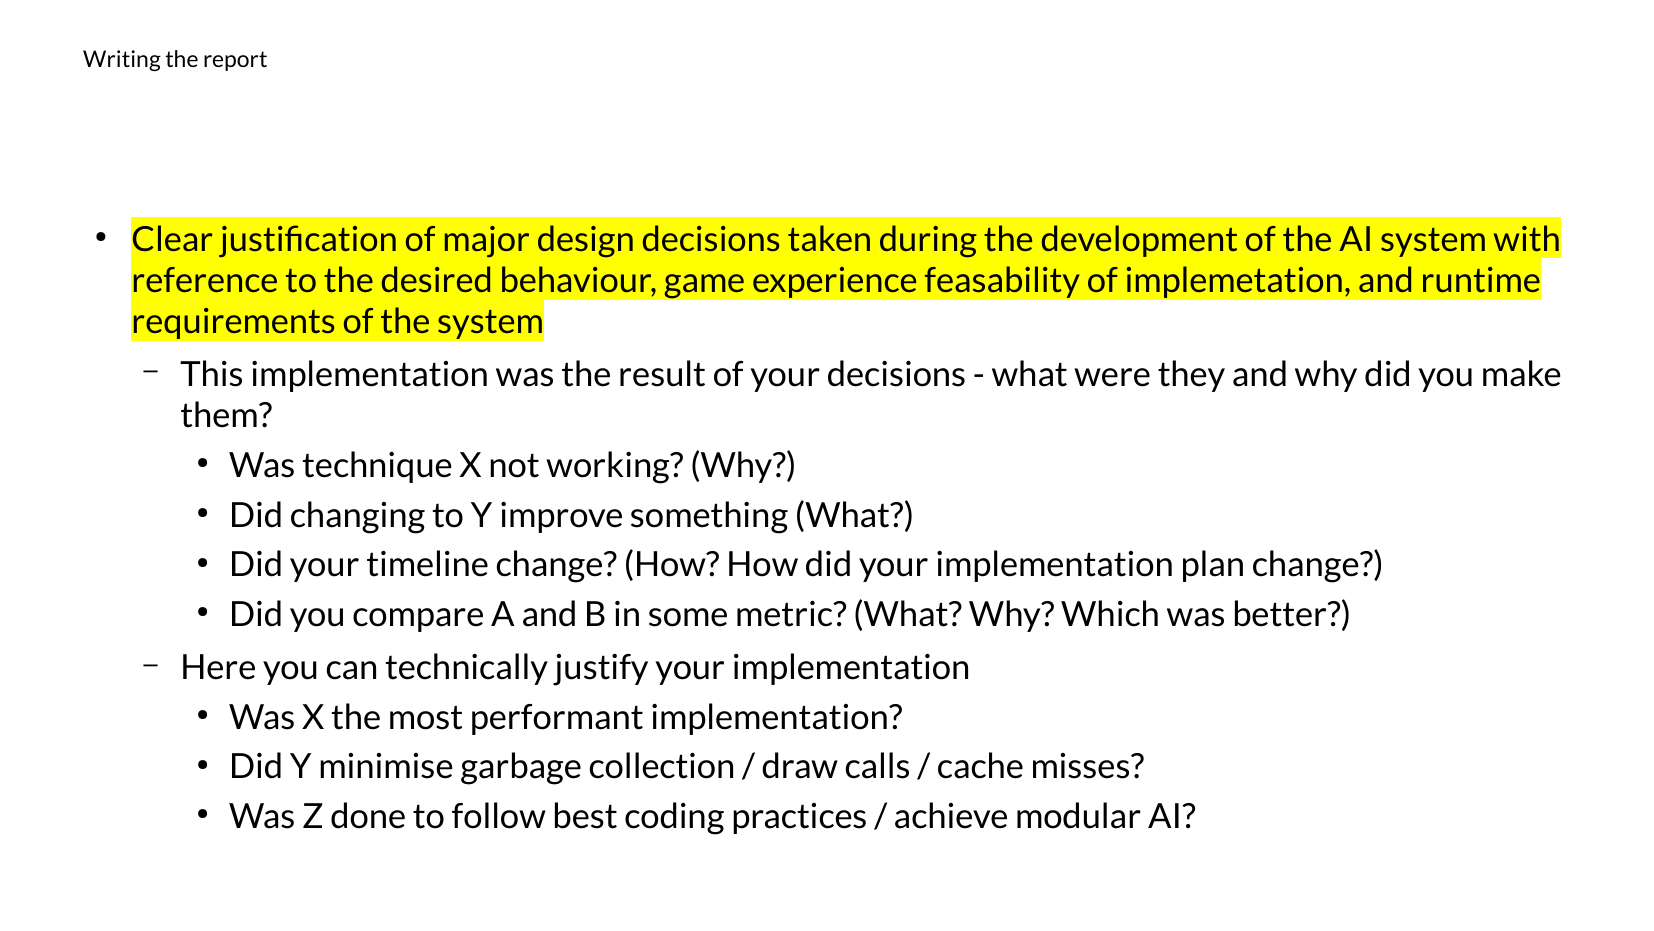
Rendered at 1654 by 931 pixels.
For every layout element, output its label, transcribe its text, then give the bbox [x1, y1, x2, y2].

title Writing the report [83, 0, 1571, 119]
list Clear justification of major design decisions taken during the development of the AI system with reference to the desired behaviour, game experience feasability of implemetation, and runtime requirements of the system This implementation was the result of your decisions - what were they and why did you make them? Was technique X not working? (Why?) Did changing to Y improve something (What?) Did your timeline change? (How? How did your implementation plan change?) Did you compare A and B in some metric? (What? Why? Which was better?) Here you can technically justify your implementation Was X the most performant implementation? Did Y minimise garbage collection / draw calls / cache misses? Was Z done to follow best coding practices / achieve modular AI? [82, 217, 1571, 839]
